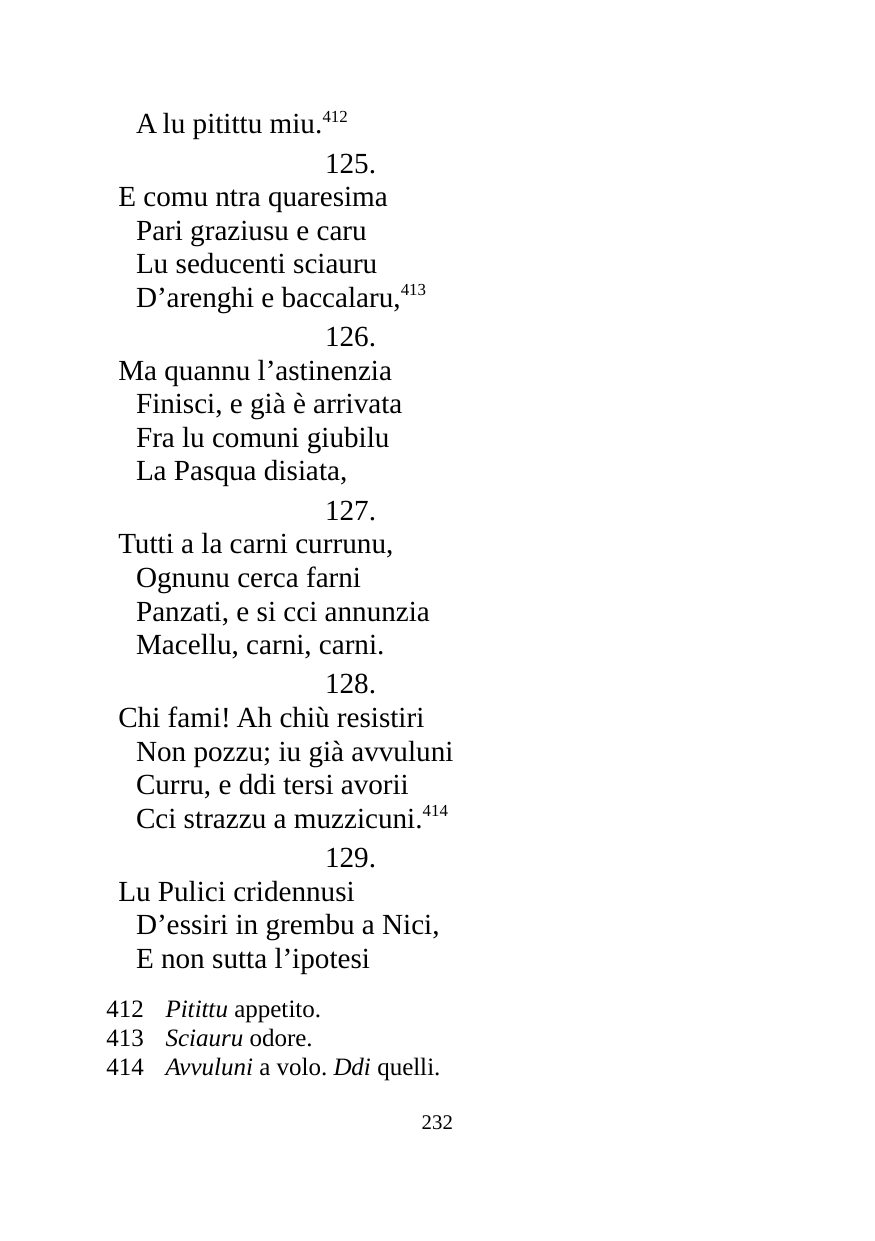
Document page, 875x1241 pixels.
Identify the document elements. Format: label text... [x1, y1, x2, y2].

text 127. [325, 493, 768, 527]
text 126. [325, 319, 768, 353]
text Sciauru odore. [106, 1023, 768, 1052]
text Tutti a la carni currunu, Ognunu cerca farni Panzati, e si cci annunzia Macellu, carni, carni. [118, 527, 768, 661]
text A lu pitittu miu. [118, 106, 768, 140]
text E comu ntra quaresima Pari graziusu e caru Lu seducenti sciauru D’arenghi e baccalaru, [118, 179, 768, 313]
text Avvuluni a volo. Ddi quelli. [106, 1052, 768, 1080]
text Chi fami! Ah chiù resistiri Non pozzu; iu già avvuluni Curru, e ddi tersi avorii Cci strazzu a muzzicuni. [118, 700, 768, 834]
text Pitittu appetito. [106, 994, 768, 1023]
text 125. [325, 146, 768, 179]
text Ma quannu l’astinenzia Finisci, e già è arrivata Fra lu comuni giubilu La Pasqua disiata, [118, 353, 768, 487]
text 129. [325, 840, 768, 874]
text 128. [325, 667, 768, 700]
text Lu Pulici cridennusi D’essiri in grembu a Nici, E non sutta l’ipotesi [118, 874, 768, 974]
